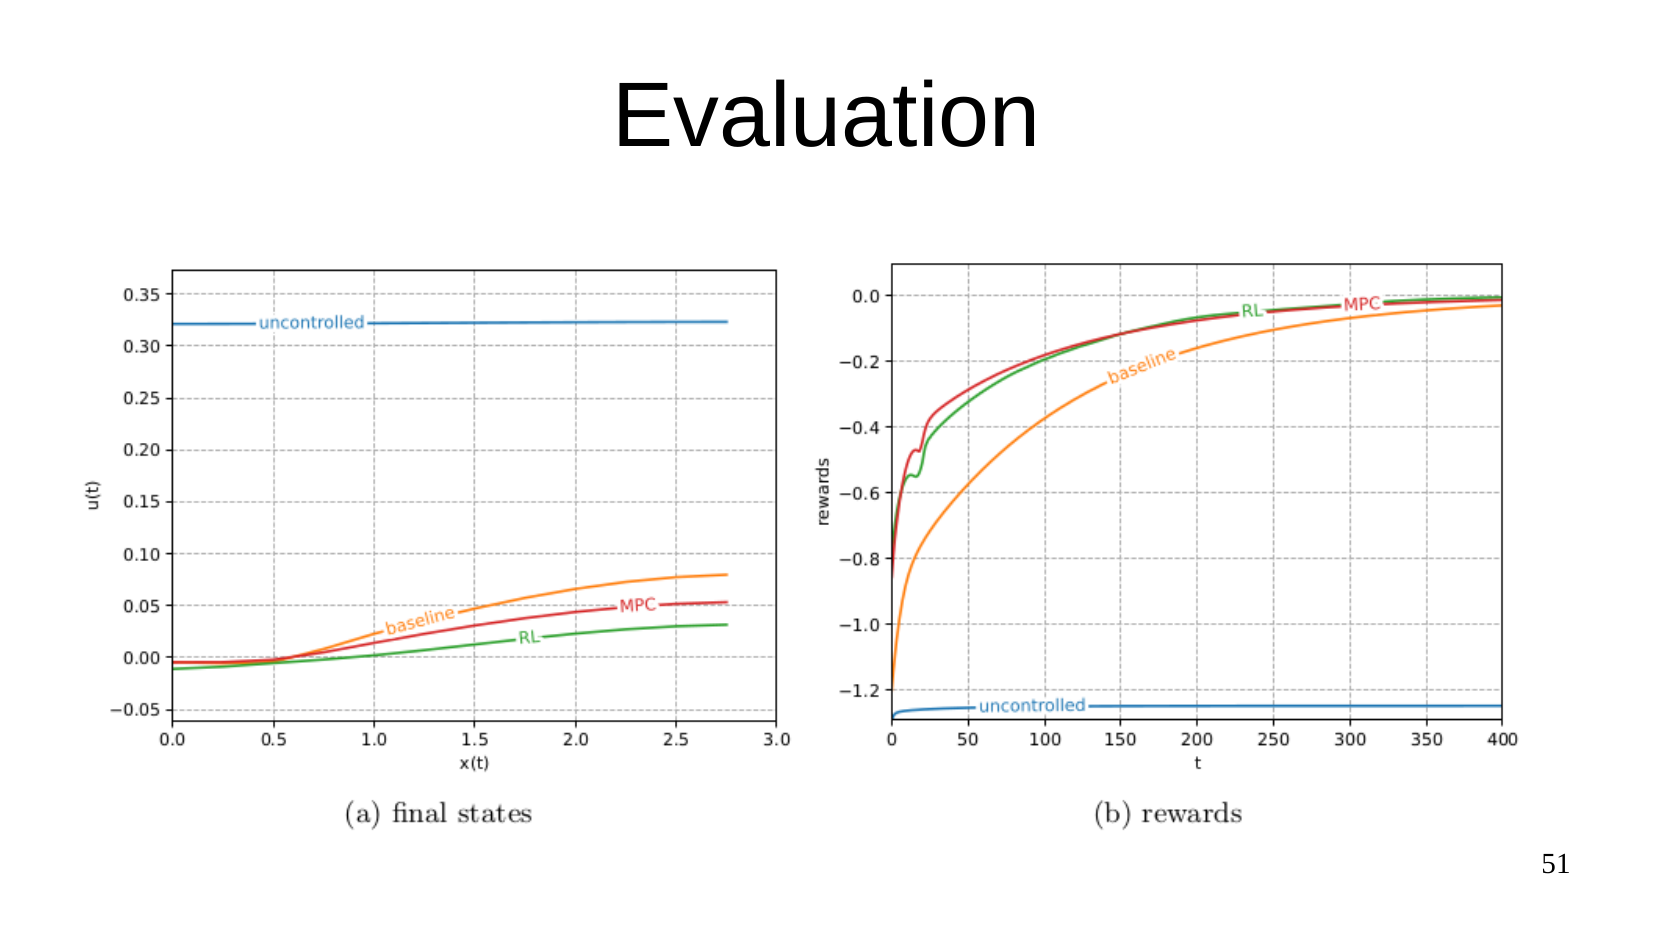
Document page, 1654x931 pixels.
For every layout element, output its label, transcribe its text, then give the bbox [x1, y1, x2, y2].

picture [78, 262, 1550, 838]
title Evaluation [82, 37, 1571, 193]
